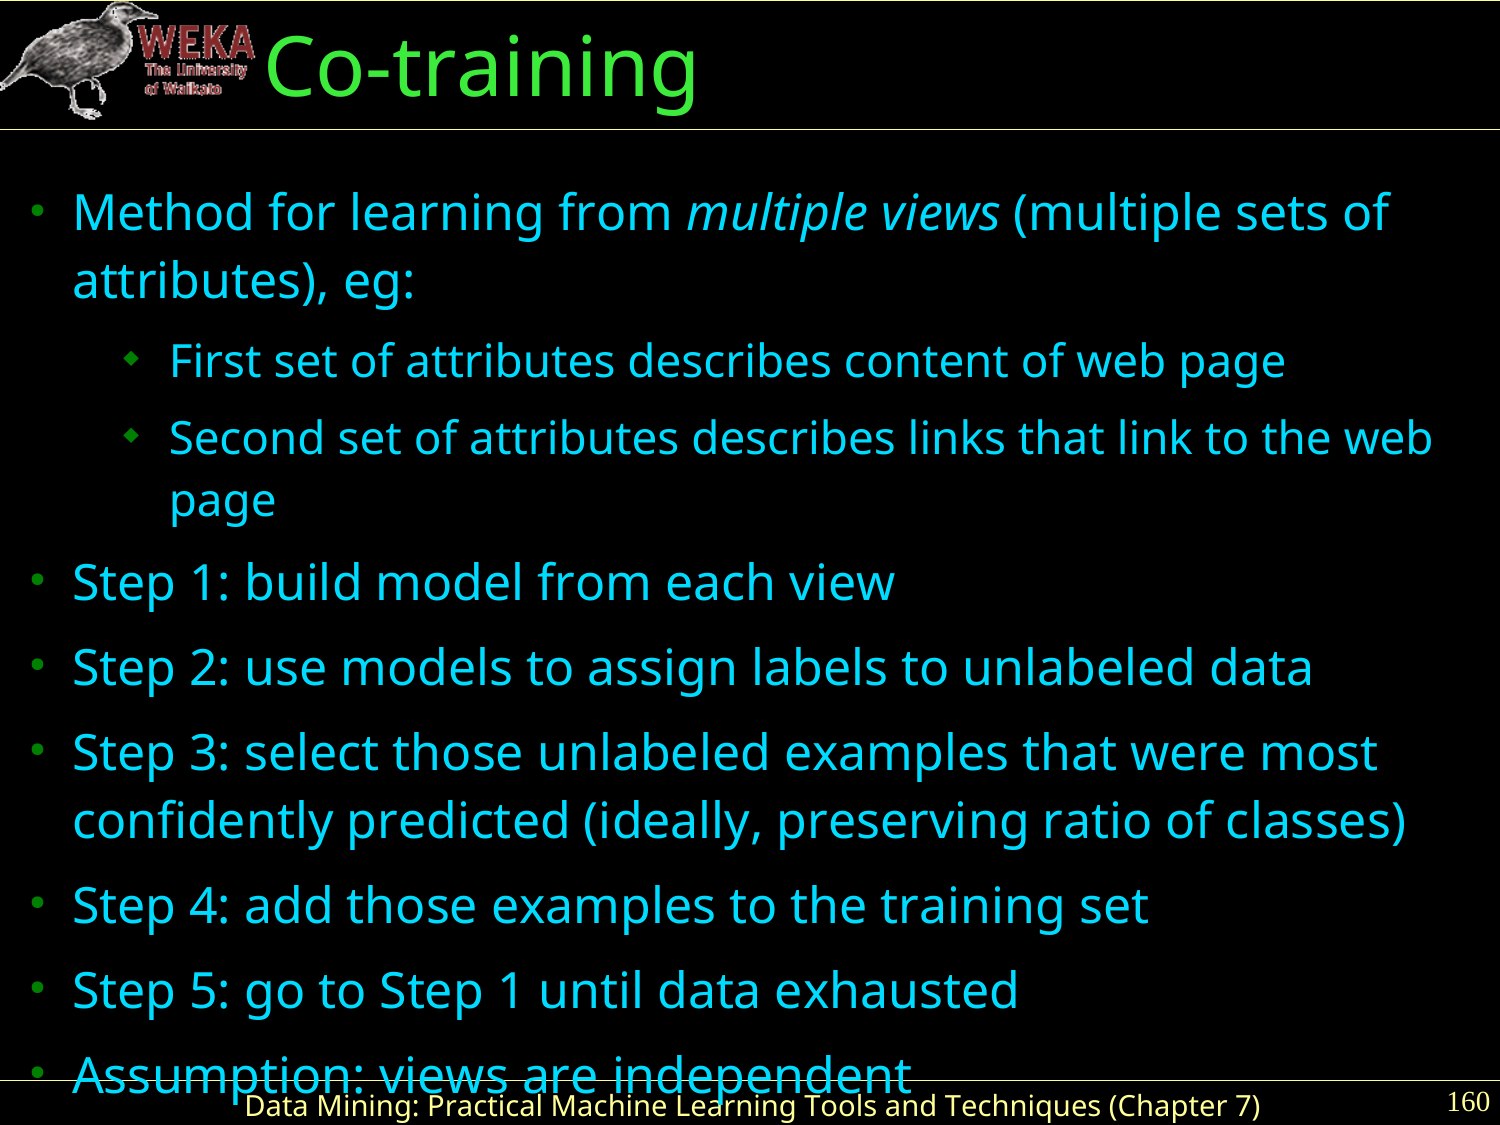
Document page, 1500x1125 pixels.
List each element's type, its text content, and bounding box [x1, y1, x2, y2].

title Co-training [263, 0, 1500, 159]
list Method for learning from multiple views (multiple sets of attributes), eg: First set of attributes describes content of web page Second set of attributes describes links that link to the web page Step 1: build model from each view Step 2: use models to assign labels to unlabeled data Step 3: select those unlabeled examples that were most confidently predicted (ideally, preserving ratio of classes) Step 4: add those examples to the training set Step 5: go to Step 1 until data exhausted Assumption: views are independent [29, 177, 1500, 1093]
picture [0, 1, 263, 129]
